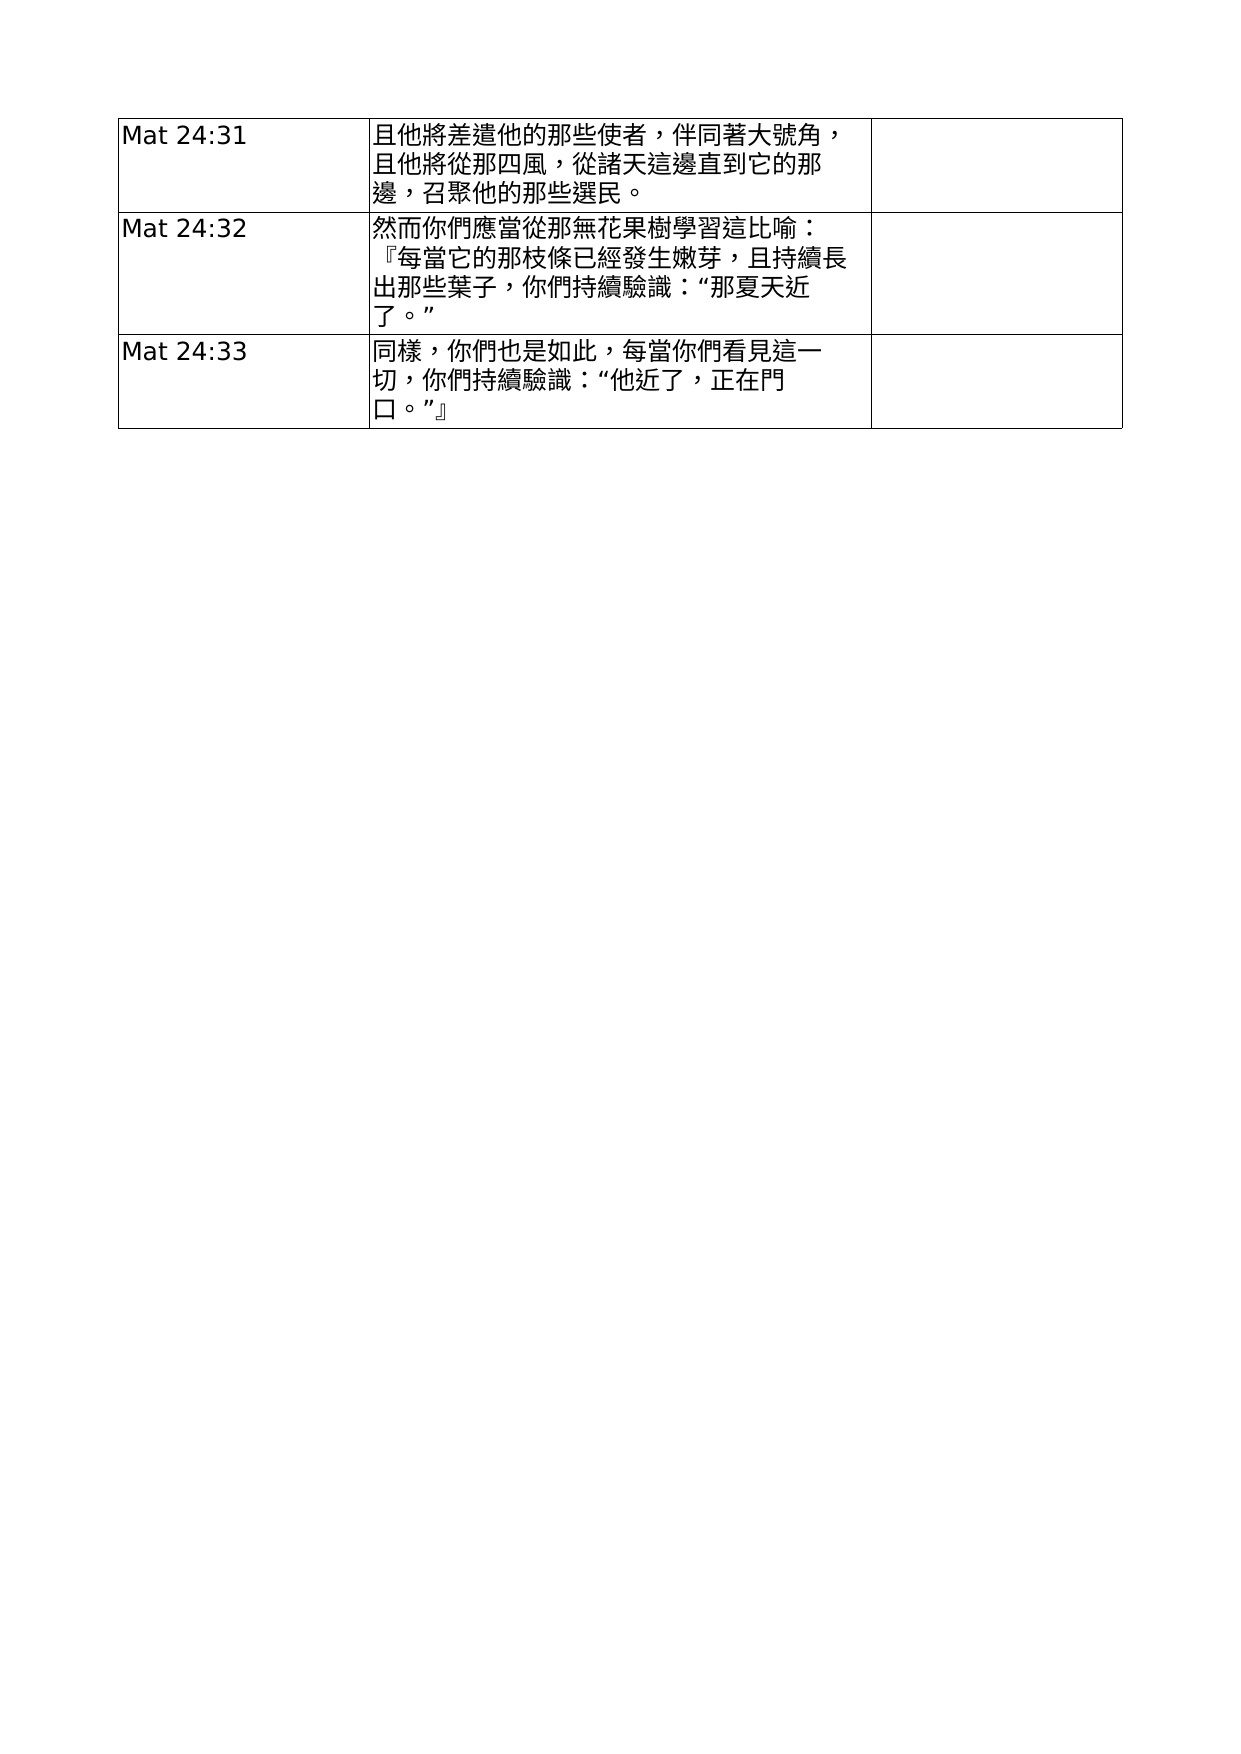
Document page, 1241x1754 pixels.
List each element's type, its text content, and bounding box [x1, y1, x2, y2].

table_cell [872, 213, 1122, 334]
table_cell Mat 24:32 [119, 213, 369, 334]
table_cell [872, 119, 1122, 212]
table_cell 同樣，你們也是如此，每當你們看見這一切，你們持續驗識：“他近了，正在門口。”』 [370, 335, 871, 428]
table_cell 然而你們應當從那無花果樹學習這比喻：『每當它的那枝條已經發生嫩芽，且持續長出那些葉子，你們持續驗識：“那夏天近了。” [370, 213, 871, 334]
table_cell [872, 335, 1122, 428]
table_cell Mat 24:31 [119, 119, 369, 212]
table_cell Mat 24:33 [119, 335, 369, 428]
table_cell 且他將差遣他的那些使者，伴同著大號角，且他將從那四風，從諸天這邊直到它的那邊，召聚他的那些選民。 [370, 119, 871, 212]
